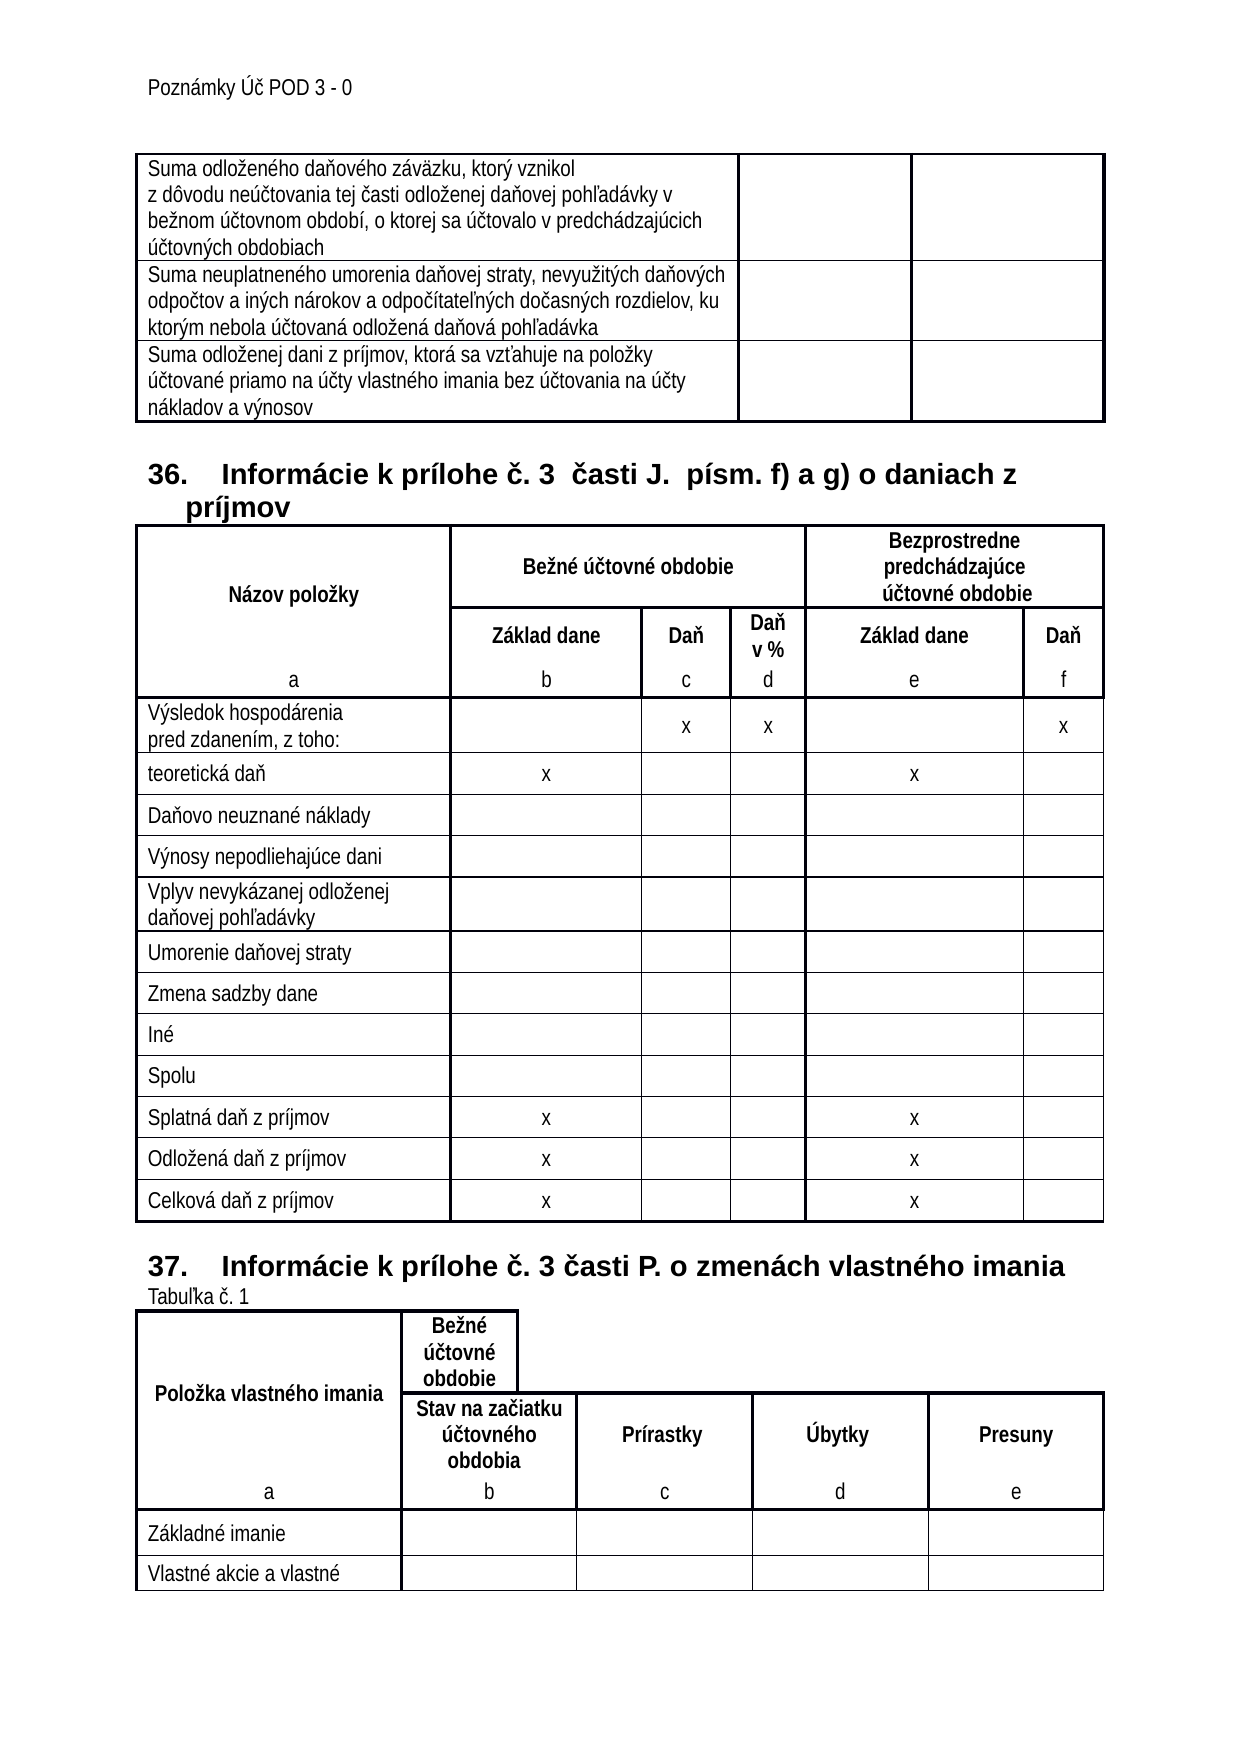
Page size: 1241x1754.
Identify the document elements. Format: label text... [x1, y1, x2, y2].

table_cell [731, 878, 804, 930]
table_cell [807, 973, 1023, 1013]
table_cell d [732, 662, 804, 696]
table_cell [1024, 753, 1103, 793]
table_cell d [754, 1474, 927, 1508]
table_cell [807, 836, 1023, 876]
table_cell [452, 973, 641, 1013]
table_cell [1024, 1014, 1103, 1054]
table_cell [807, 699, 1023, 752]
table_cell [642, 753, 730, 793]
table_cell x [452, 1138, 641, 1178]
table_cell x [807, 753, 1023, 793]
table_cell [913, 341, 1102, 420]
table_cell Spolu [138, 1056, 449, 1096]
table_cell Daňovo neuznané náklady [138, 795, 449, 835]
table_cell [731, 1056, 804, 1096]
table_cell teoretická daň [138, 753, 449, 793]
table_header Bežné účtovné obdobie [403, 1313, 516, 1391]
table_cell Iné [138, 1014, 449, 1054]
table_cell [1024, 1138, 1103, 1178]
table_cell [753, 1511, 928, 1555]
table_cell Splatná daň z príjmov [138, 1097, 449, 1137]
table_cell Suma odloženej dani z príjmov, ktorá sa vzťahuje na položky účtované priamo na účty vlastného imania bez účtovania na účty nákladov a výnosov [138, 341, 737, 420]
table_cell [577, 1556, 752, 1590]
table_cell [452, 1014, 641, 1054]
table_cell [731, 932, 804, 972]
table_cell [1024, 1097, 1103, 1137]
table_cell [452, 878, 641, 930]
table_cell Suma odloženého daňového záväzku, ktorý vznikol z dôvodu neúčtovania tej časti odloženej daňovej pohľadávky v bežnom účtovnom období, o ktorej sa účtovalo v predchádzajúcich účtovných obdobiach [138, 155, 737, 260]
table_cell [452, 1056, 641, 1096]
table_cell Vlastné akcie a vlastné [138, 1556, 400, 1590]
table_cell b [452, 662, 640, 696]
table_header Bezprostredne predchádzajúce účtovné obdobie [807, 527, 1102, 606]
table_cell [642, 1056, 730, 1096]
table_cell c [578, 1474, 751, 1508]
table_cell [642, 973, 730, 1013]
table_cell e [930, 1474, 1102, 1508]
table_cell [731, 1097, 804, 1137]
table_cell [731, 1138, 804, 1178]
table_cell [452, 699, 641, 752]
table_cell Umorenie daňovej straty [138, 932, 449, 972]
table_cell [1024, 1056, 1103, 1096]
table_cell Daň [1025, 609, 1102, 662]
table_cell [642, 836, 730, 876]
table_cell Základ dane [807, 609, 1022, 662]
table_cell e [807, 662, 1022, 696]
table_cell Základ dane [452, 609, 640, 662]
table_cell f [1025, 662, 1102, 696]
table_cell [642, 1014, 730, 1054]
table_cell a [138, 1474, 400, 1508]
table_cell [929, 1556, 1103, 1590]
table_cell [807, 878, 1023, 930]
table_cell [731, 753, 804, 793]
table_cell Vplyv nevykázanej odloženej daňovej pohľadávky [138, 878, 449, 930]
table_cell [642, 1180, 730, 1220]
table_cell x [1024, 699, 1103, 752]
table_cell Celková daň z príjmov [138, 1180, 449, 1220]
table_cell x [807, 1097, 1023, 1137]
table_cell x [807, 1180, 1023, 1220]
table_cell Stav na začiatku účtovného obdobia [403, 1395, 575, 1474]
table_header Bežné účtovné obdobie [452, 527, 804, 606]
table_cell x [452, 1180, 641, 1220]
table_cell [731, 973, 804, 1013]
table_cell [403, 1556, 576, 1590]
table_cell Daň [643, 609, 729, 662]
table_cell [913, 155, 1102, 260]
table_cell x [642, 699, 730, 752]
table_cell c [643, 662, 729, 696]
table_cell [753, 1556, 928, 1590]
table_cell [740, 155, 910, 260]
table_cell Odložená daň z príjmov [138, 1138, 449, 1178]
table_cell [642, 878, 730, 930]
table_cell [642, 1138, 730, 1178]
table_header Položka vlastného imania [138, 1313, 400, 1474]
table_cell [1024, 878, 1103, 930]
table_cell x [807, 1138, 1023, 1178]
table_cell Presuny [930, 1395, 1102, 1474]
table_cell [1024, 932, 1103, 972]
table_cell [913, 261, 1102, 340]
title Informácie k prílohe č. 3 časti P. o zmenách vlastného imania [148, 1249, 1093, 1283]
table_cell [1024, 795, 1103, 835]
table_cell x [452, 1097, 641, 1137]
table_cell Suma neuplatneného umorenia daňovej straty, nevyužitých daňových odpočtov a iných nárokov a odpočítateľných dočasných rozdielov, ku ktorým nebola účtovaná odložená daňová pohľadávka [138, 261, 737, 340]
table_cell [577, 1511, 752, 1555]
table_cell [403, 1511, 576, 1555]
table_cell [642, 1097, 730, 1137]
table_header Názov položky [138, 527, 449, 662]
table_cell Základné imanie [138, 1511, 400, 1555]
table_cell Zmena sadzby dane [138, 973, 449, 1013]
table_cell x [452, 753, 641, 793]
table_cell Výnosy nepodliehajúce dani [138, 836, 449, 876]
table_cell [452, 836, 641, 876]
table_cell Výsledok hospodárenia pred zdanením, z toho: [138, 699, 449, 752]
table_cell a [138, 662, 449, 696]
table_cell [1024, 1180, 1103, 1220]
table_cell [731, 795, 804, 835]
table_cell [807, 932, 1023, 972]
table_cell [1024, 973, 1103, 1013]
table_cell [1024, 836, 1103, 876]
table_cell b [403, 1474, 575, 1508]
table_cell [740, 341, 910, 420]
table_cell [642, 795, 730, 835]
table_cell [452, 795, 641, 835]
table_cell Daň v % [732, 609, 804, 662]
table_cell [731, 1180, 804, 1220]
table_cell [807, 1056, 1023, 1096]
table_cell [731, 1014, 804, 1054]
table_cell [929, 1511, 1103, 1555]
table_cell [452, 932, 641, 972]
table_cell Úbytky [754, 1395, 927, 1474]
text Tabuľka č. 1 [148, 1283, 1093, 1309]
table_cell [807, 795, 1023, 835]
table_cell [740, 261, 910, 340]
table_cell x [731, 699, 804, 752]
table_cell [731, 836, 804, 876]
table_cell [642, 932, 730, 972]
title Informácie k prílohe č. 3 časti J. písm. f) a g) o daniach z príjmov [148, 457, 1093, 524]
table_cell Prírastky [578, 1395, 751, 1474]
table_cell [807, 1014, 1023, 1054]
